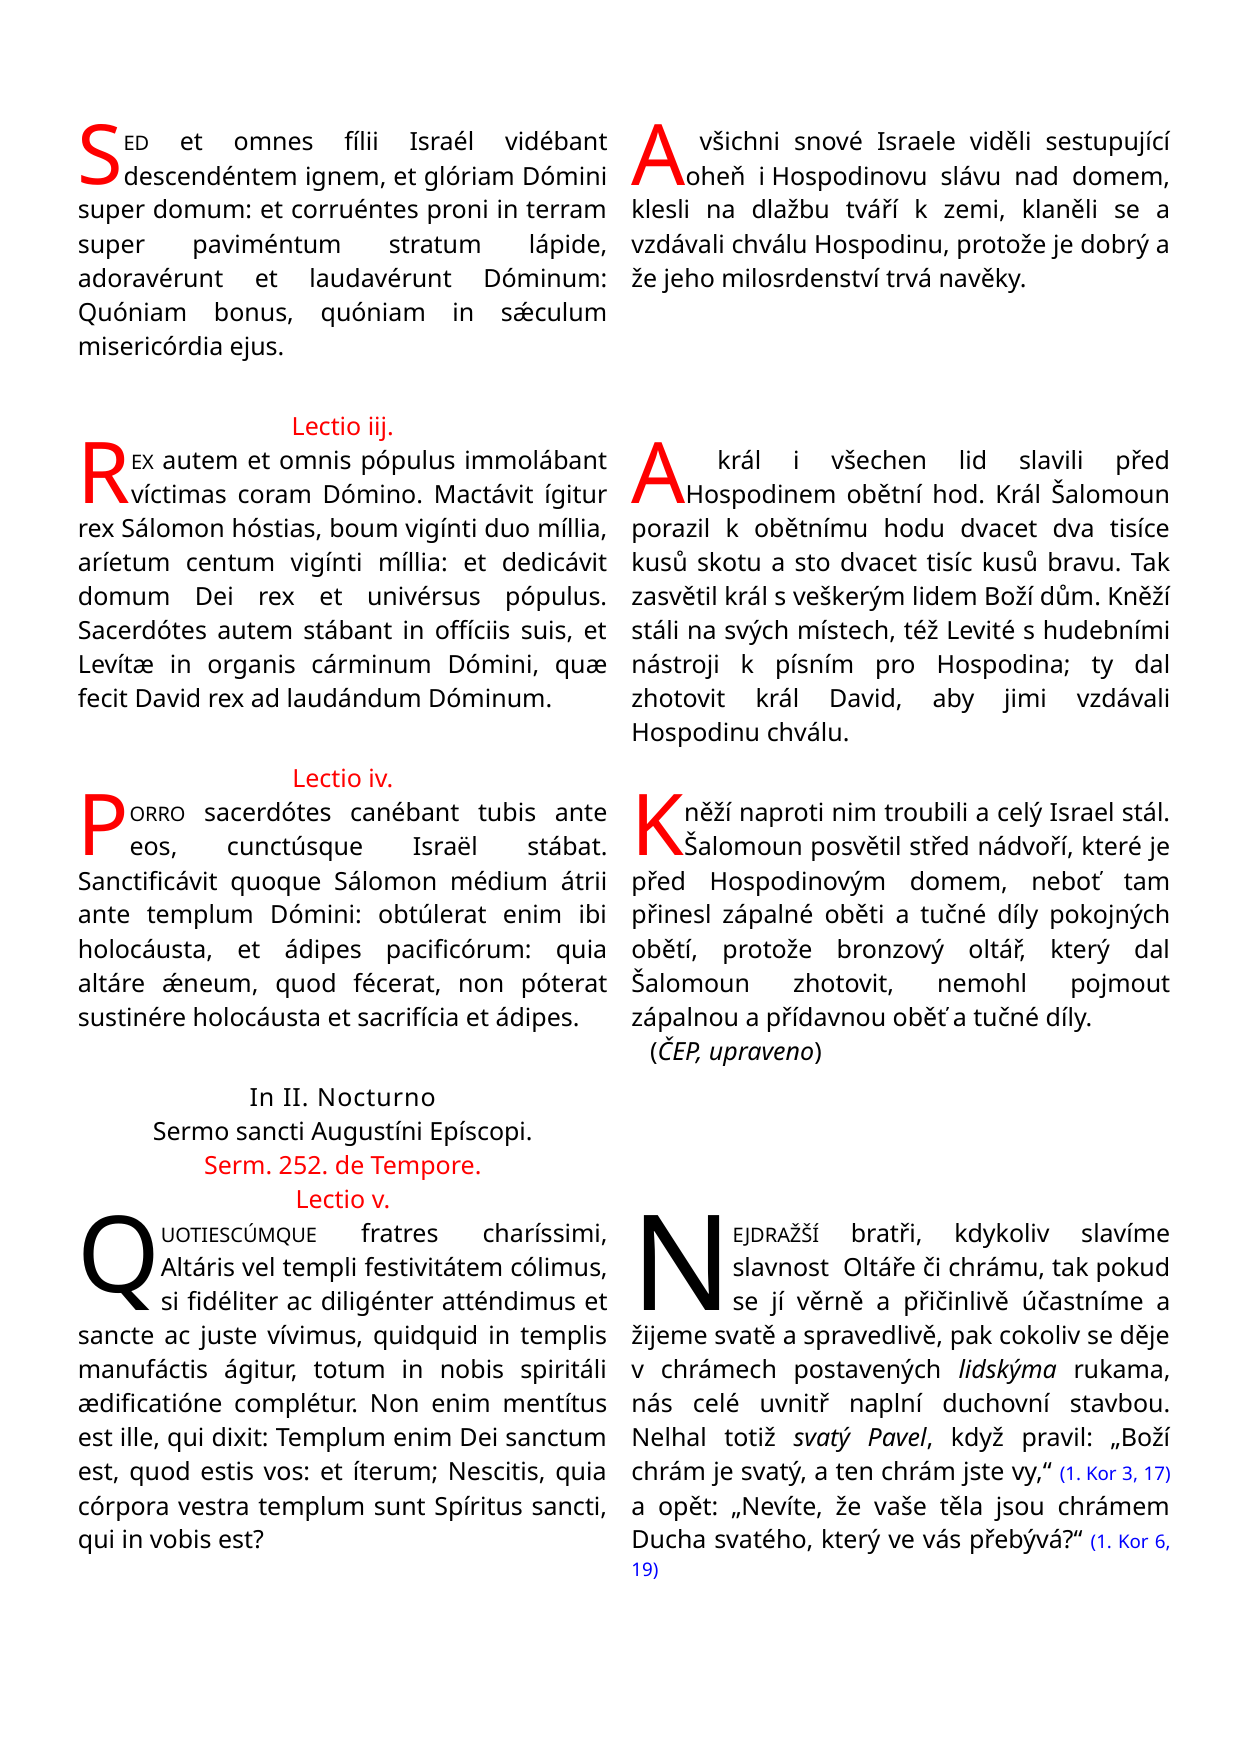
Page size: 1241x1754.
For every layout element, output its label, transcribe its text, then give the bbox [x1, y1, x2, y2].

table_cell Lectio iij. Rex autem et omnis pópulus immolábant víctimas coram Dómino. Mactávit ígitur rex Sálomon hóstias, boum vigínti duo míllia, aríetum centum vigínti míllia: et dedicávit domum Dei rex et univérsus pópulus. Sacerdótes autem stábant in offíciis suis, et Levítæ in organis cárminum Dómini, quæ fecit David rex ad laudándum Dóminum. [66, 403, 619, 755]
table_cell In II. Nocturno Sermo sancti Augustíni Epíscopi. Serm. 252. de Tempore. Lectio v. Quotiescúmque fratres charíssimi, Altáris vel templi festivitátem cólimus‚ si fidéliter ac diligénter atténdimus et sancte ac juste vívimus, quidquid in templis manufáctis ágitur, totum in nobis spiritáli ædificatióne complétur. Non enim mentítus est ille, qui dixit: Templum enim Dei sanctum est, quod estis vos: et íterum; Nescitis, quia córpora vestra templum sunt Spíritus sancti, qui in vobis est? [66, 1074, 619, 1596]
table_cell Kněží naproti nim troubili a celý Israel stál. Šalomoun posvětil střed nádvoří, které je před Hospodinovým domem, neboť tam přinesl zápalné oběti a tučné díly pokojných obětí, protože bronzový oltář, který dal Šalomoun zhotovit, nemohl pojmout zápalnou a přídavnou oběť a tučné díly. (ČEP, upraveno) [619, 755, 1182, 1073]
table_cell A král i všechen lid slavili před Hospodinem obětní hod. Král Šalomoun porazil k obětnímu hodu dvacet dva tisíce kusů skotu a sto dvacet tisíc kusů bravu. Tak zasvětil král s veškerým lidem Boží dům. Kněží stáli na svých místech, též Levité s hudebními nástroji k písním pro Hospodina; ty dal zhotovit král David, aby jimi vzdávali Hospodinu chválu. [619, 403, 1182, 755]
table_cell Sed et omnes fílii Israél vidébant descendéntem ignem, et glóriam Dómini super domum: et corruéntes proni in terram super paviméntum stratum lápide, adoravérunt et laudavérunt Dóminum: Quóniam bonus, quóniam in sǽculum misericórdia ejus. [66, 118, 619, 402]
table_cell Lectio iv. Porro sacerdótes canébant tubis ante eos, cunctúsque Israël stábat. Sanctificávit quoque Sálomon médium átrii ante templum Dómini: obtúlerat enim ibi holocáusta, et ádipes pacificórum: quia altáre ǽneum, quod fécerat, non póterat sustinére holocáusta et sacrifícia et ádipes. [66, 755, 619, 1073]
table_cell A všichni snové Israele viděli sestupující oheň i Hospodinovu slávu nad domem, klesli na dlažbu tváří k zemi, klaněli se a vzdávali chválu Hospodinu, protože je dobrý a že jeho milosrdenství trvá navěky. [619, 118, 1182, 402]
table_cell Nejdražší bratři, kdykoliv slavíme slavnost Oltáře či chrámu, tak pokud se jí věrně a přičinlivě účastníme a žijeme svatě a spravedlivě, pak cokoliv se děje v chrámech postavených lidskýma rukama, nás celé uvnitř naplní duchovní stavbou. Nelhal totiž svatý Pavel, když pravil: „Boží chrám je svatý, a ten chrám jste vy,“ (1. Kor 3, 17) a opět: „Nevíte, že vaše těla jsou chrámem Ducha svatého, který ve vás přebývá?“ (1. Kor 6, 19) [619, 1074, 1182, 1596]
